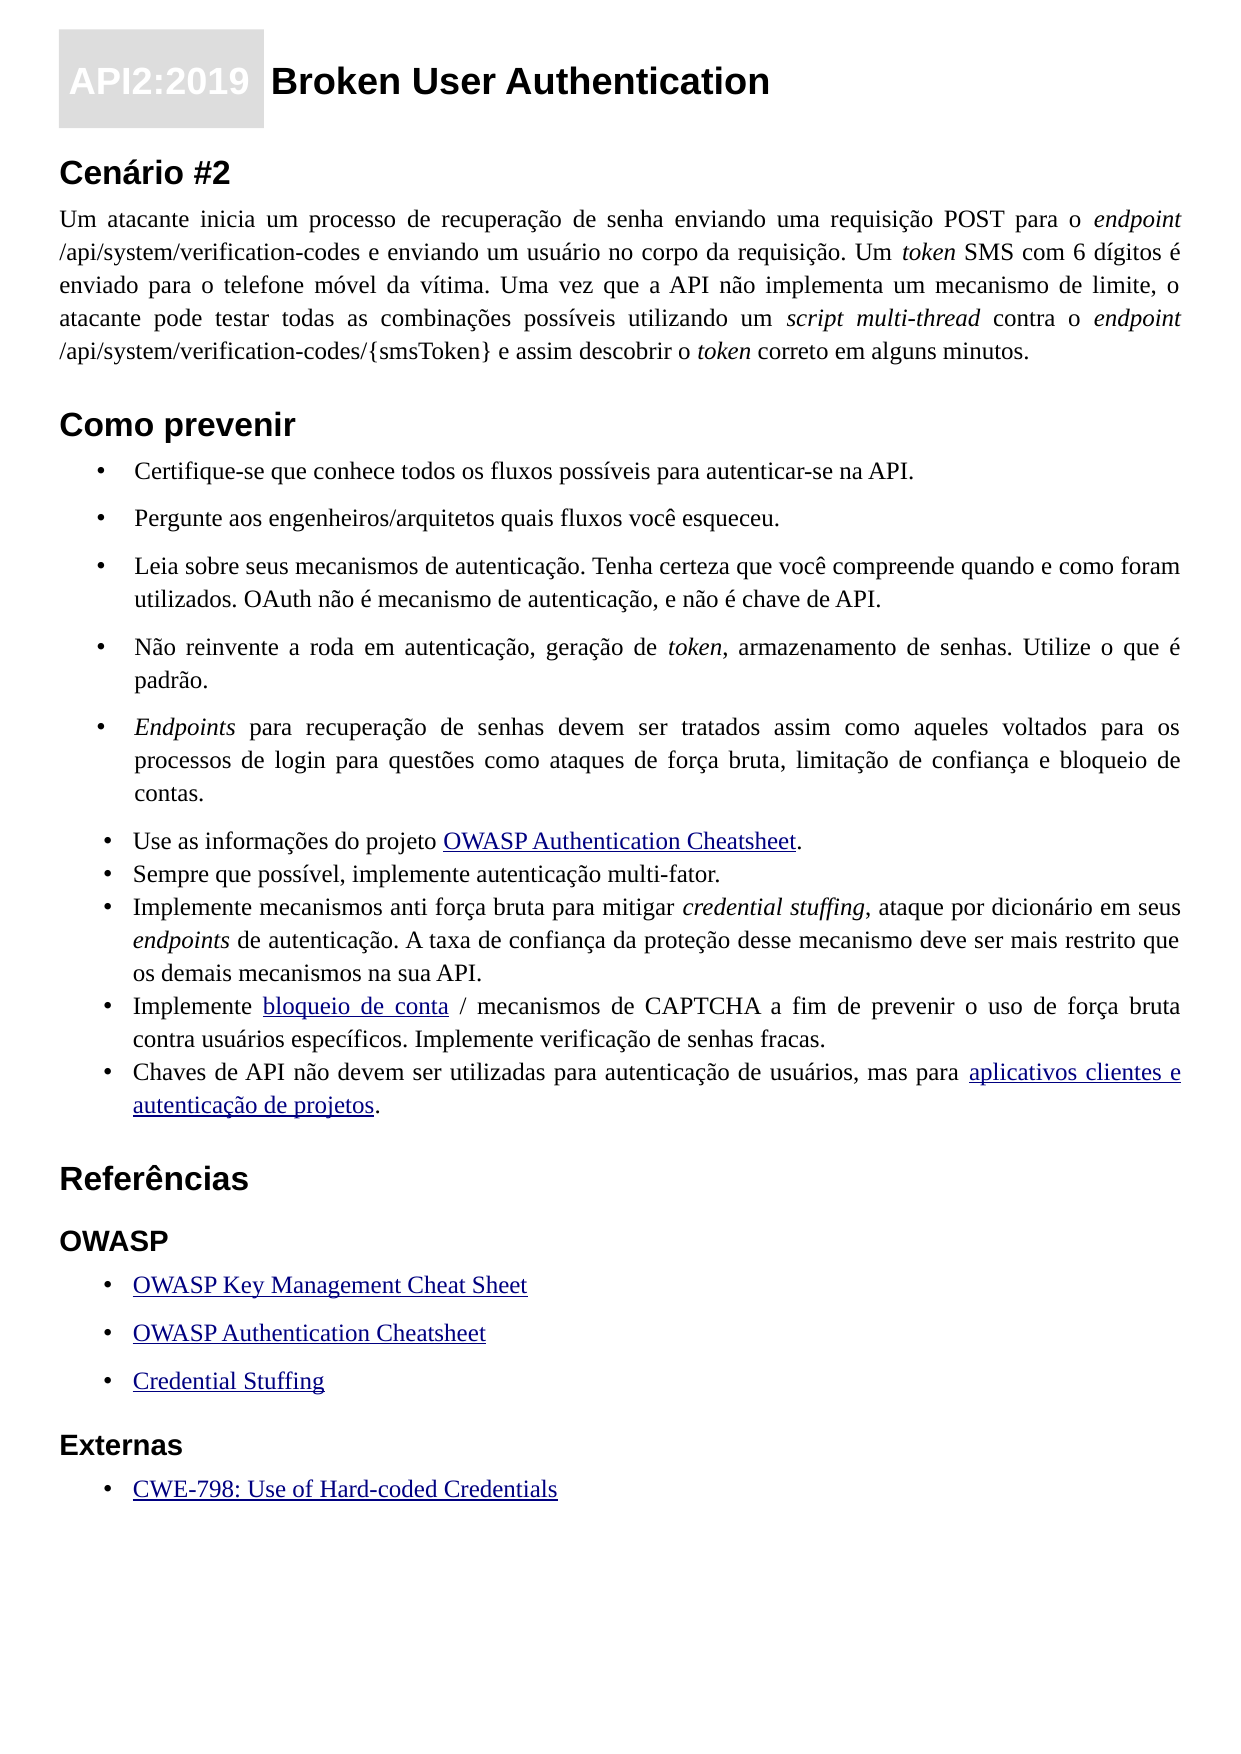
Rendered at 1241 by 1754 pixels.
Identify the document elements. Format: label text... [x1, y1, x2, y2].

list OWASP Key Management Cheat Sheet [103, 1271, 1181, 1299]
list CWE-798: Use of Hard-coded Credentials [103, 1474, 1181, 1503]
subtitle Como prevenir [59, 405, 1181, 443]
list Certifique-se que conhece todos os fluxos possíveis para autenticar-se na API. [97, 456, 1181, 484]
subtitle Referências [59, 1158, 1181, 1197]
text Um atacante inicia um processo de recuperação de senha enviando uma requisição POST para o endpoint /api/system/verification-codes e enviando um usuário no corpo da requisição. Um token SMS com 6 dígitos é enviado para o telefone móvel da vítima. Uma vez que a API não implementa um mecanismo de limite, o atacante pode testar todas as combinações possíveis utilizando um script multi-thread contra o endpoint /api/system/verification-codes/{smsToken} e assim descobrir o token correto em alguns minutos. [59, 204, 1181, 365]
list OWASP Authentication Cheatsheet [103, 1318, 1181, 1347]
list Credential Stuffing [103, 1366, 1181, 1394]
list Chaves de API não devem ser utilizadas para autenticação de usuários, mas para aplicativos clientes e autenticação de projetos. [103, 1057, 1181, 1119]
list Leia sobre seus mecanismos de autenticação. Tenha certeza que você compreende quando e como foram utilizados. OAuth não é mecanismo de autenticação, e não é chave de API. [97, 551, 1181, 613]
list Endpoints para recuperação de senhas devem ser tratados assim como aqueles voltados para os processos de login para questões como ataques de força bruta, limitação de confiança e bloqueio de contas. [97, 712, 1181, 807]
list Use as informações do projeto OWASP Authentication Cheatsheet. [103, 826, 1181, 855]
subtitle Cenário #2 [59, 153, 1181, 192]
subtitle Externas [59, 1428, 1181, 1462]
list Não reinvente a roda em autenticação, geração de token, armazenamento de senhas. Utilize o que é padrão. [97, 632, 1181, 693]
list Implemente mecanismos anti força bruta para mitigar credential stuffing, ataque por dicionário em seus endpoints de autenticação. A taxa de confiança da proteção desse mecanismo deve ser mais restrito que os demais mecanismos na sua API. [103, 892, 1181, 987]
list Implemente bloqueio de conta / mecanismos de CAPTCHA a fim de prevenir o uso de força bruta contra usuários específicos. Implemente verificação de senhas fracas. [103, 991, 1181, 1053]
subtitle OWASP [59, 1224, 1181, 1258]
list Sempre que possível, implemente autenticação multi-fator. [103, 859, 1181, 888]
list Pergunte aos engenheiros/arquitetos quais fluxos você esqueceu. [97, 503, 1181, 532]
